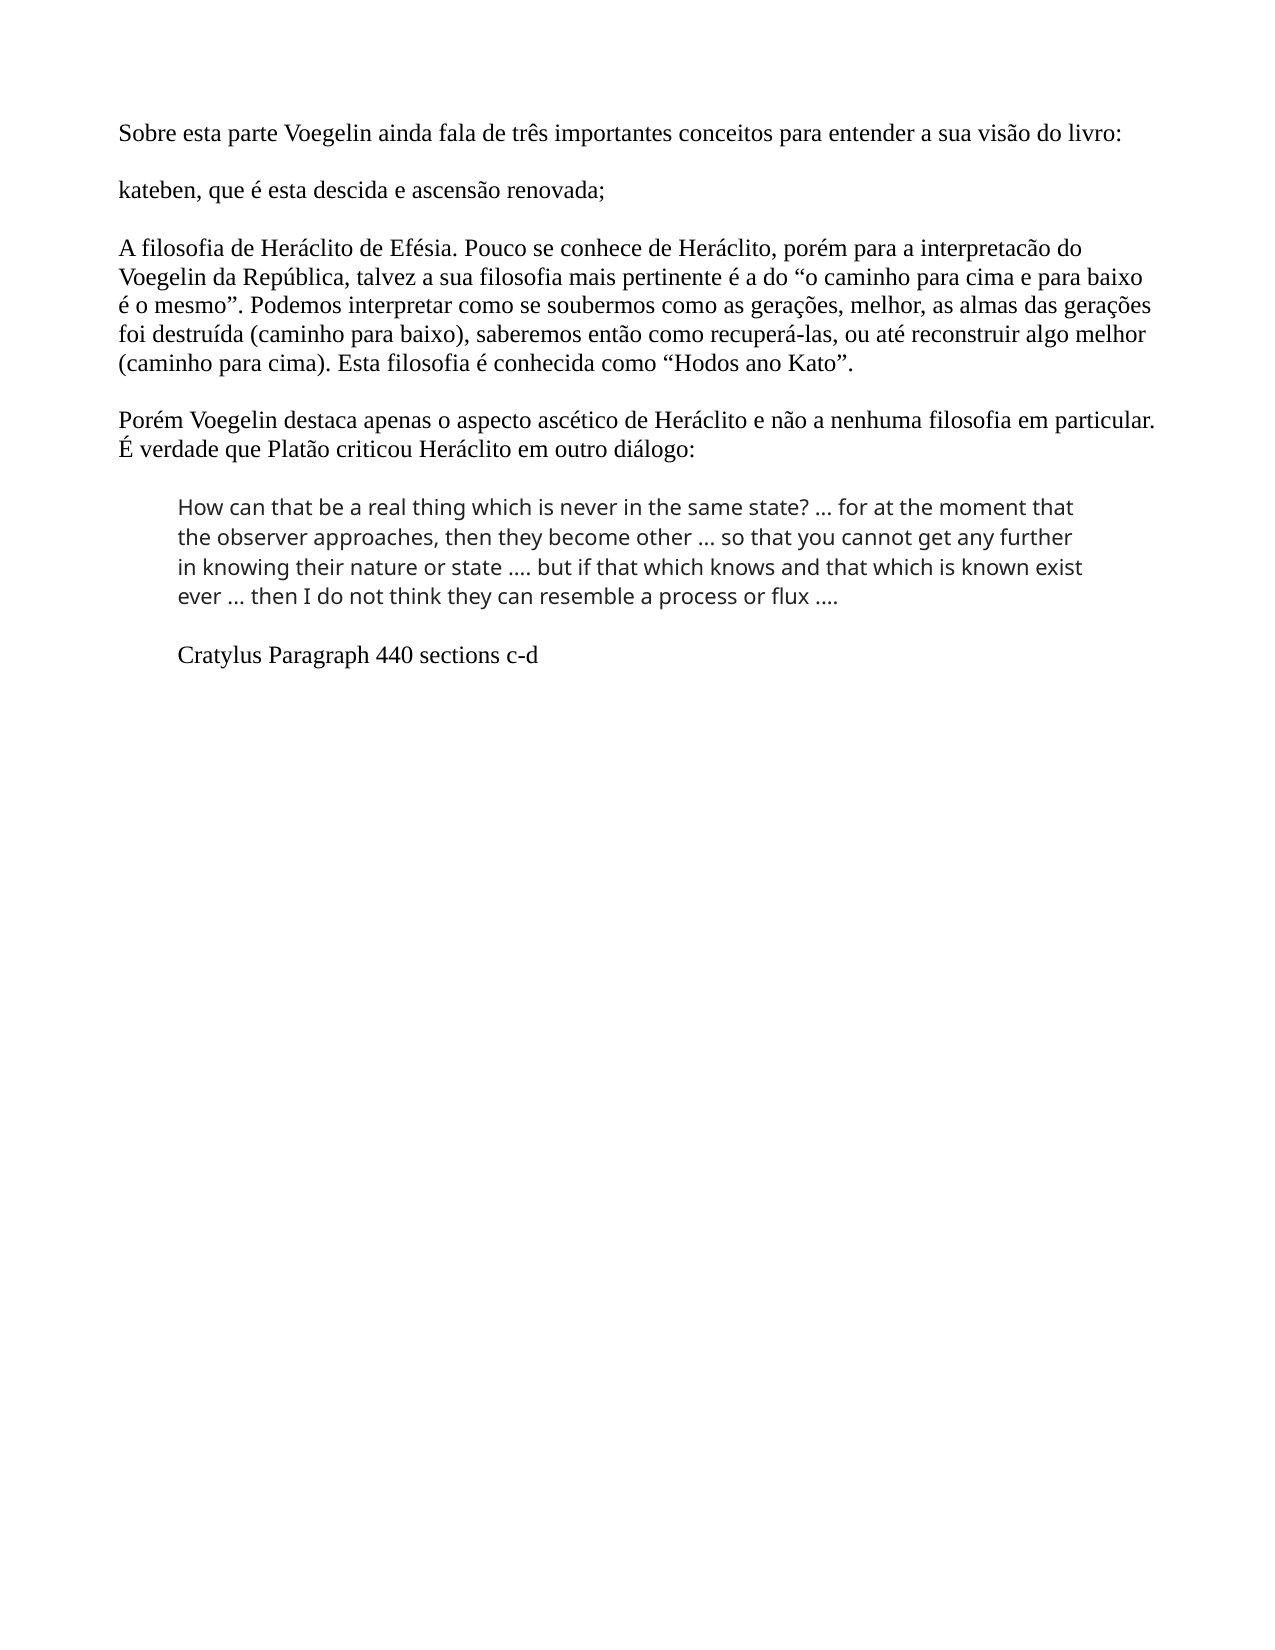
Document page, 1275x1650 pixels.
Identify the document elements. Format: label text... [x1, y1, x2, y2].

text Porém Voegelin destaca apenas o aspecto ascético de Heráclito e não a nenhuma filosofia em particular. É verdade que Platão criticou Heráclito em outro diálogo: [118, 406, 1157, 463]
text A filosofia de Heráclito de Efésia. Pouco se conhece de Heráclito, porém para a interpretacão do Voegelin da República, talvez a sua filosofia mais pertinente é a do “o caminho para cima e para baixo é o mesmo”. Podemos interpretar como se soubermos como as gerações, melhor, as almas das gerações foi destruída (caminho para baixo), saberemos então como recuperá-las, ou até reconstruir algo melhor (caminho para cima). Esta filosofia é conhecida como “Hodos ano Kato”. [118, 233, 1157, 377]
text kateben, que é esta descida e ascensão renovada; [118, 176, 1157, 204]
text Sobre esta parte Voegelin ainda fala de três importantes conceitos para entender a sua visão do livro: [118, 118, 1157, 147]
text Cratylus Paragraph 440 sections c-d [177, 641, 1098, 669]
text How can that be a real thing which is never in the same state? ... for at the moment that the observer approaches, then they become other ... so that you cannot get any further in knowing their nature or state .... but if that which knows and that which is known exist ever ... then I do not think they can resemble a process or flux .... [177, 492, 1098, 611]
